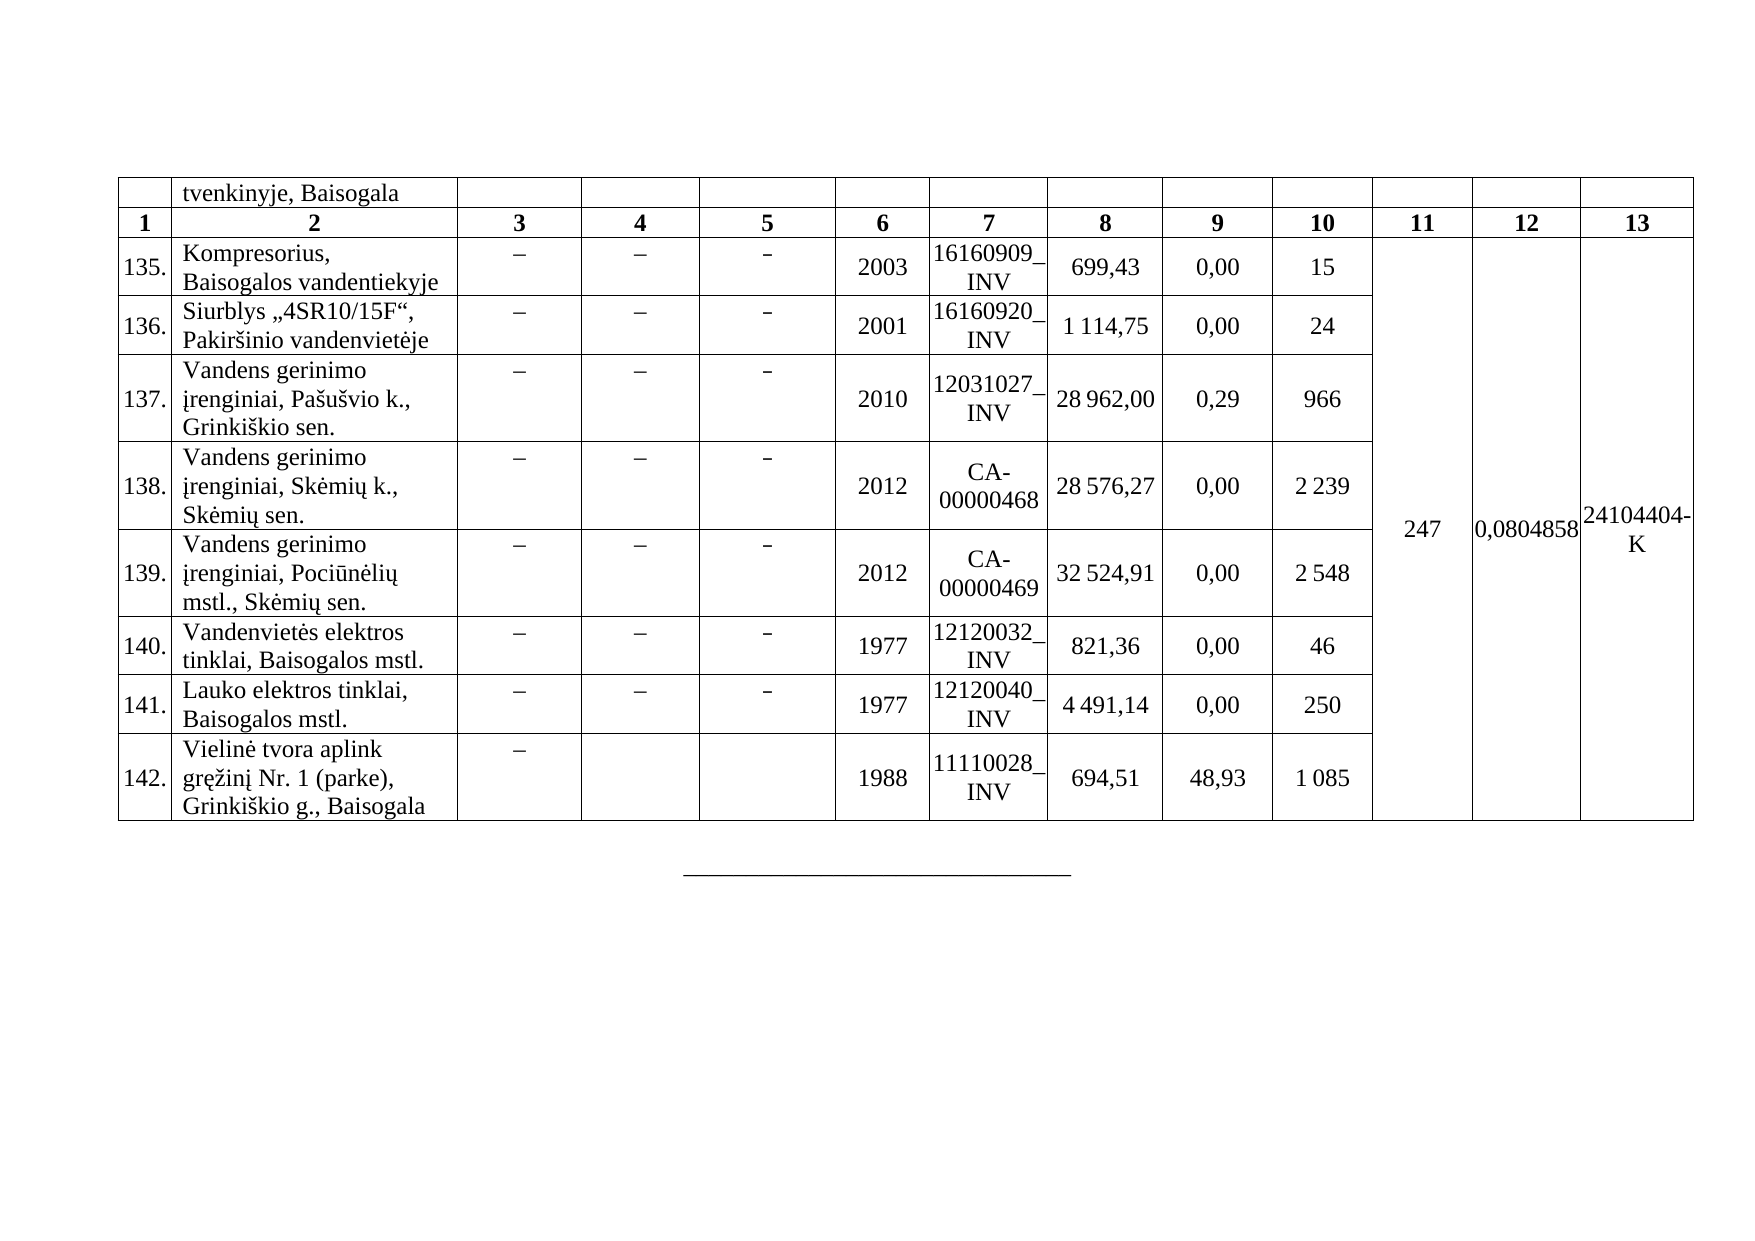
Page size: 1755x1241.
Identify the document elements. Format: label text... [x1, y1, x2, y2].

table_cell 1085 [1273, 734, 1372, 820]
table_cell 9 [1163, 208, 1272, 237]
table_cell 141. [119, 675, 171, 733]
table_cell 1977 [836, 617, 929, 674]
table_cell 16160920_INV [930, 296, 1047, 354]
table_cell [458, 178, 581, 207]
table_cell 142. [119, 734, 171, 820]
table_cell – [458, 530, 581, 616]
table_cell [1273, 178, 1372, 207]
table_cell 4491,14 [1048, 675, 1162, 733]
table_cell 2012 [836, 442, 929, 528]
table_cell – [700, 442, 835, 528]
table_cell – [458, 355, 581, 441]
table_cell Vandens gerinimo įrenginiai, Pociūnėlių mstl., Skėmių sen. [172, 530, 457, 616]
table_cell 24104404-K [1581, 238, 1693, 820]
table_cell 140. [119, 617, 171, 674]
table_cell 10 [1273, 208, 1372, 237]
table_cell 699,43 [1048, 238, 1162, 295]
table_cell – [458, 296, 581, 354]
table_cell 32524,91 [1048, 530, 1162, 616]
table_cell 966 [1273, 355, 1372, 441]
table_cell 0,00 [1163, 238, 1272, 295]
table_cell 1114,75 [1048, 296, 1162, 354]
table_cell 2012 [836, 530, 929, 616]
table_cell 136. [119, 296, 171, 354]
table_cell 1988 [836, 734, 929, 820]
table_cell 137. [119, 355, 171, 441]
table_cell [582, 178, 699, 207]
table_cell – [700, 296, 835, 354]
table_cell 2003 [836, 238, 929, 295]
table_cell 11110028_INV [930, 734, 1047, 820]
table_cell 12 [1473, 208, 1580, 237]
table_cell 6 [836, 208, 929, 237]
table_cell 2548 [1273, 530, 1372, 616]
table_cell 11 [1373, 208, 1472, 237]
table_cell 2 [172, 208, 457, 237]
table_cell – [582, 617, 699, 674]
table_cell 13 [1581, 208, 1693, 237]
table_cell – [700, 617, 835, 674]
table_cell – [458, 442, 581, 528]
table_cell 0,00 [1163, 675, 1272, 733]
table_cell Vandens gerinimo įrenginiai, Skėmių k., Skėmių sen. [172, 442, 457, 528]
table_cell – [582, 355, 699, 441]
table_cell – [700, 675, 835, 733]
table_cell – [458, 238, 581, 295]
table_cell [1373, 178, 1472, 207]
table_cell 0,00 [1163, 530, 1272, 616]
table_cell 15 [1273, 238, 1372, 295]
table_cell 0,0804858 [1473, 238, 1580, 820]
table_cell 4 [582, 208, 699, 237]
table_cell [1581, 178, 1693, 207]
table_cell – [458, 675, 581, 733]
table_cell – [582, 238, 699, 295]
table_cell – [582, 442, 699, 528]
table_cell 0,29 [1163, 355, 1272, 441]
table_cell 0,00 [1163, 617, 1272, 674]
table_cell 46 [1273, 617, 1372, 674]
table_cell Lauko elektros tinklai, Baisogalos mstl. [172, 675, 457, 733]
table_cell 1977 [836, 675, 929, 733]
table_cell 139. [119, 530, 171, 616]
table_cell 5 [700, 208, 835, 237]
table_cell 48,93 [1163, 734, 1272, 820]
table_cell [1473, 178, 1580, 207]
table_cell CA-00000468 [930, 442, 1047, 528]
table_cell Vandens gerinimo įrenginiai, Pašušvio k., Grinkiškio sen. [172, 355, 457, 441]
table_cell tvenkinyje, Baisogala [172, 178, 457, 207]
table_cell CA-00000469 [930, 530, 1047, 616]
table_cell – [700, 238, 835, 295]
table_cell 7 [930, 208, 1047, 237]
table_cell 12120040_INV [930, 675, 1047, 733]
table_cell 28962,00 [1048, 355, 1162, 441]
table_cell [582, 734, 699, 820]
table_cell 135. [119, 238, 171, 295]
table_cell 1 [119, 208, 171, 237]
table_cell – [458, 734, 581, 820]
table_cell 0,00 [1163, 296, 1272, 354]
table_cell Kompresorius, Baisogalos vandentiekyje [172, 238, 457, 295]
table_cell 821,36 [1048, 617, 1162, 674]
table_cell [700, 734, 835, 820]
table_cell 138. [119, 442, 171, 528]
table_cell – [458, 617, 581, 674]
table_cell 24 [1273, 296, 1372, 354]
table_cell 3 [458, 208, 581, 237]
text _______________________________ [118, 850, 1636, 879]
table_cell – [582, 296, 699, 354]
table_cell [119, 178, 171, 207]
table_cell – [700, 530, 835, 616]
table_cell Siurblys „4SR10/15F“, Pakiršinio vandenvietėje [172, 296, 457, 354]
table_cell Vielinė tvora aplink gręžinį Nr. 1 (parke), Grinkiškio g., Baisogala [172, 734, 457, 820]
table_cell [930, 178, 1047, 207]
table_cell 12031027_INV [930, 355, 1047, 441]
table_cell 16160909_INV [930, 238, 1047, 295]
table_cell 250 [1273, 675, 1372, 733]
table_cell Vandenvietės elektros tinklai, Baisogalos mstl. [172, 617, 457, 674]
table_cell 2010 [836, 355, 929, 441]
table_cell – [700, 355, 835, 441]
table_cell 12120032_INV [930, 617, 1047, 674]
table_cell 2001 [836, 296, 929, 354]
table_cell [836, 178, 929, 207]
table_cell 0,00 [1163, 442, 1272, 528]
table_cell [1048, 178, 1162, 207]
table_cell – [582, 530, 699, 616]
table_cell – [582, 675, 699, 733]
table_cell 28576,27 [1048, 442, 1162, 528]
table_cell 247 [1373, 238, 1472, 820]
table_cell [1163, 178, 1272, 207]
table_cell 694,51 [1048, 734, 1162, 820]
table_cell 2239 [1273, 442, 1372, 528]
table_cell [700, 178, 835, 207]
table_cell 8 [1048, 208, 1162, 237]
